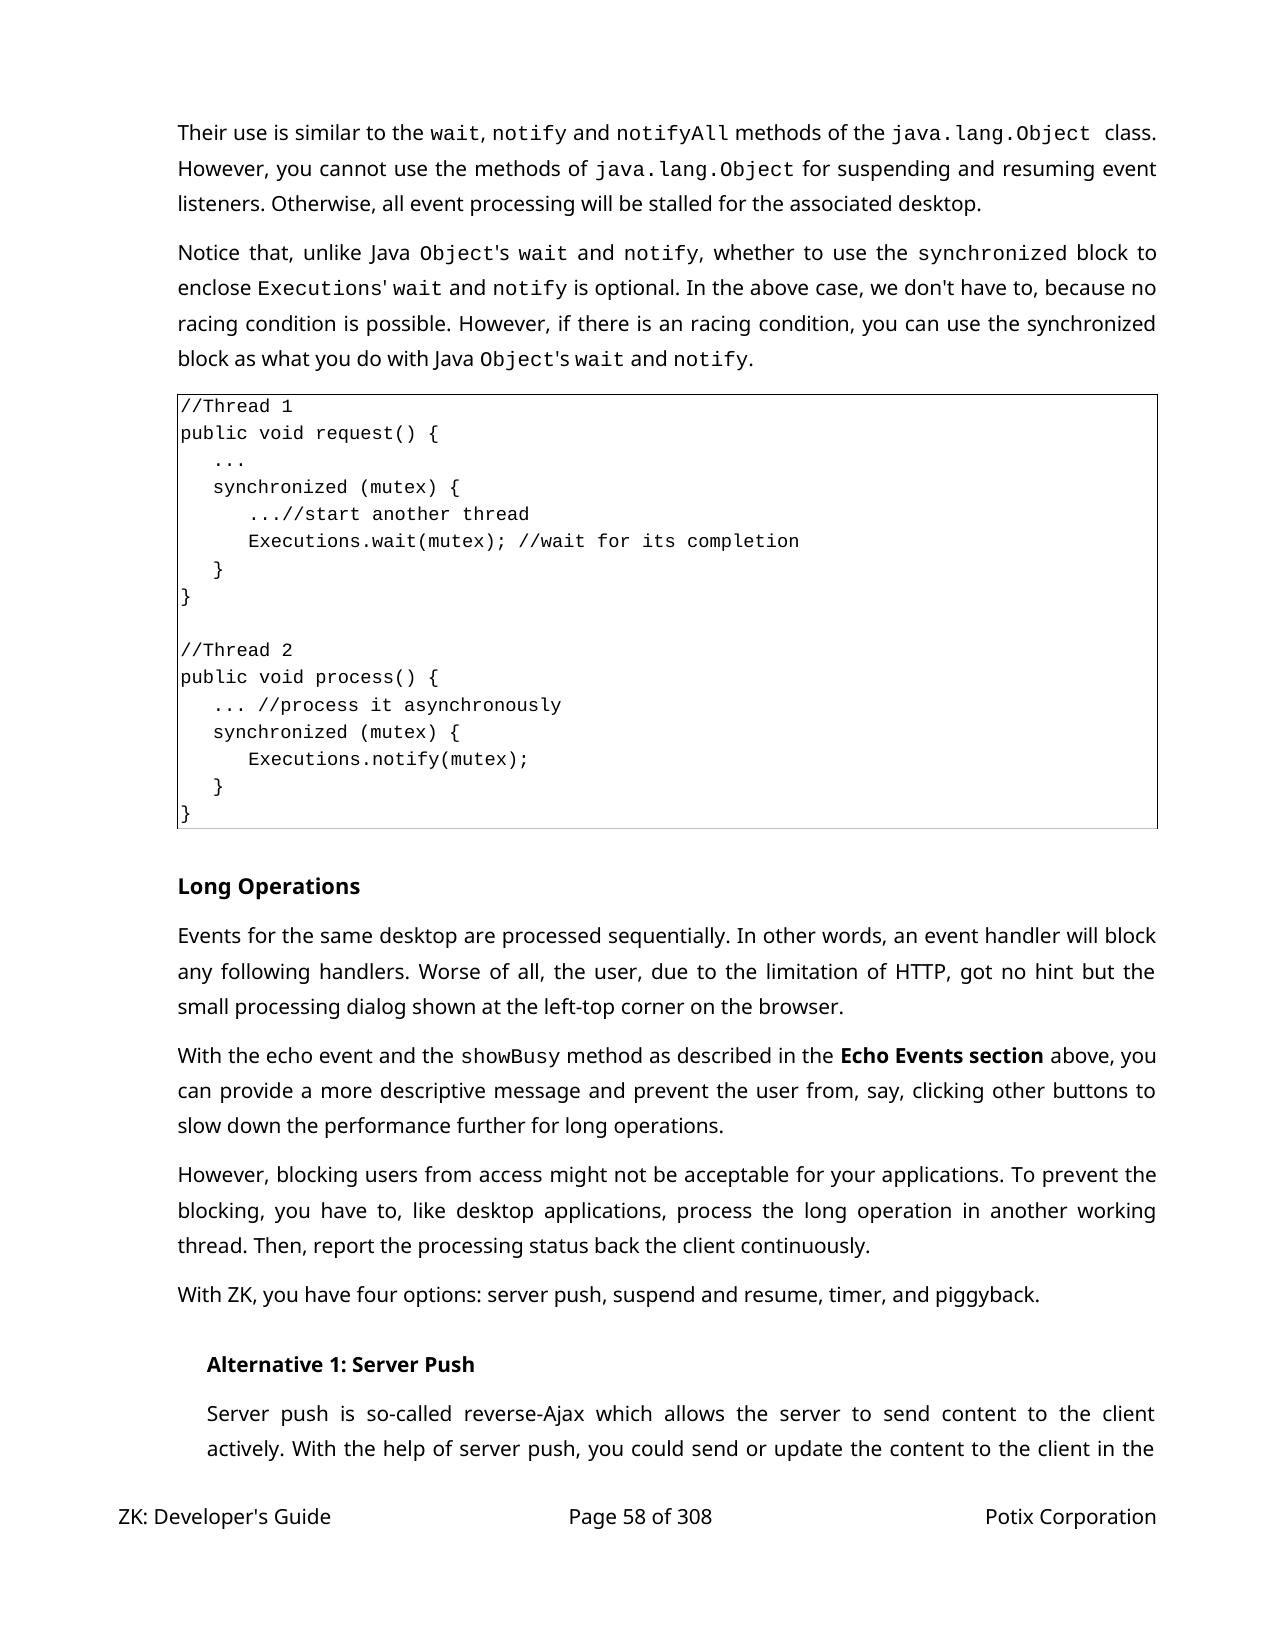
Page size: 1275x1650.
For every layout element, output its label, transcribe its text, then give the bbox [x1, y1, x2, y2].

text With ZK, you have four options: server push, suspend and resume, timer, and piggyback. [177, 1280, 1157, 1308]
text ... [178, 448, 1157, 472]
text } [178, 557, 1157, 581]
text Executions.wait(mutex); //wait for its completion [178, 529, 1157, 554]
text } [178, 584, 1157, 608]
text ...//start another thread [178, 502, 1157, 526]
text //Thread 1 [178, 395, 1157, 418]
text synchronized (mutex) { [178, 475, 1157, 499]
text Their use is similar to the wait, notify and notifyAll methods of the java.lang.Object class. However, you cannot use the methods of java.lang.Object for suspending and resuming event listeners. Otherwise, all event processing will be stalled for the associated desktop. [177, 118, 1157, 217]
text Server push is so-called reverse-Ajax which allows the server to send content to the client actively. With the help of server push, you could send or update the content to the client in the [207, 1399, 1157, 1463]
text synchronized (mutex) { [178, 720, 1157, 744]
text With the echo event and the showBusy method as described in the Echo Events section above, you can provide a more descriptive message and prevent the user from, say, clicking other buttons to slow down the performance further for long operations. [177, 1041, 1157, 1140]
text Executions.notify(mutex); [178, 747, 1157, 771]
text } [178, 801, 1157, 828]
text Notice that, unlike Java Object's wait and notify, whether to use the synchronized block to enclose Executions' wait and notify is optional. In the above case, we don't have to, because no racing condition is possible. However, if there is an racing condition, you can use the synchronized block as what you do with Java Object's wait and notify. [177, 238, 1157, 373]
subtitle Long Operations [177, 871, 1157, 901]
text //Thread 2 [178, 638, 1157, 662]
text Events for the same desktop are processed sequentially. In other words, an event handler will block any following handlers. Worse of all, the user, due to the limitation of HTTP, got no hint but the small processing dialog shown at the left-top corner on the browser. [177, 922, 1157, 1020]
subtitle Alternative 1: Server Push [207, 1351, 1157, 1379]
text public void process() { [178, 665, 1157, 689]
text } [178, 774, 1157, 798]
text public void request() { [178, 421, 1157, 445]
text However, blocking users from access might not be acceptable for your applications. To prevent the blocking, you have to, like desktop applications, process the long operation in another working thread. Then, report the processing status back the client continuously. [177, 1161, 1157, 1259]
text ... //process it asynchronously [178, 692, 1157, 717]
